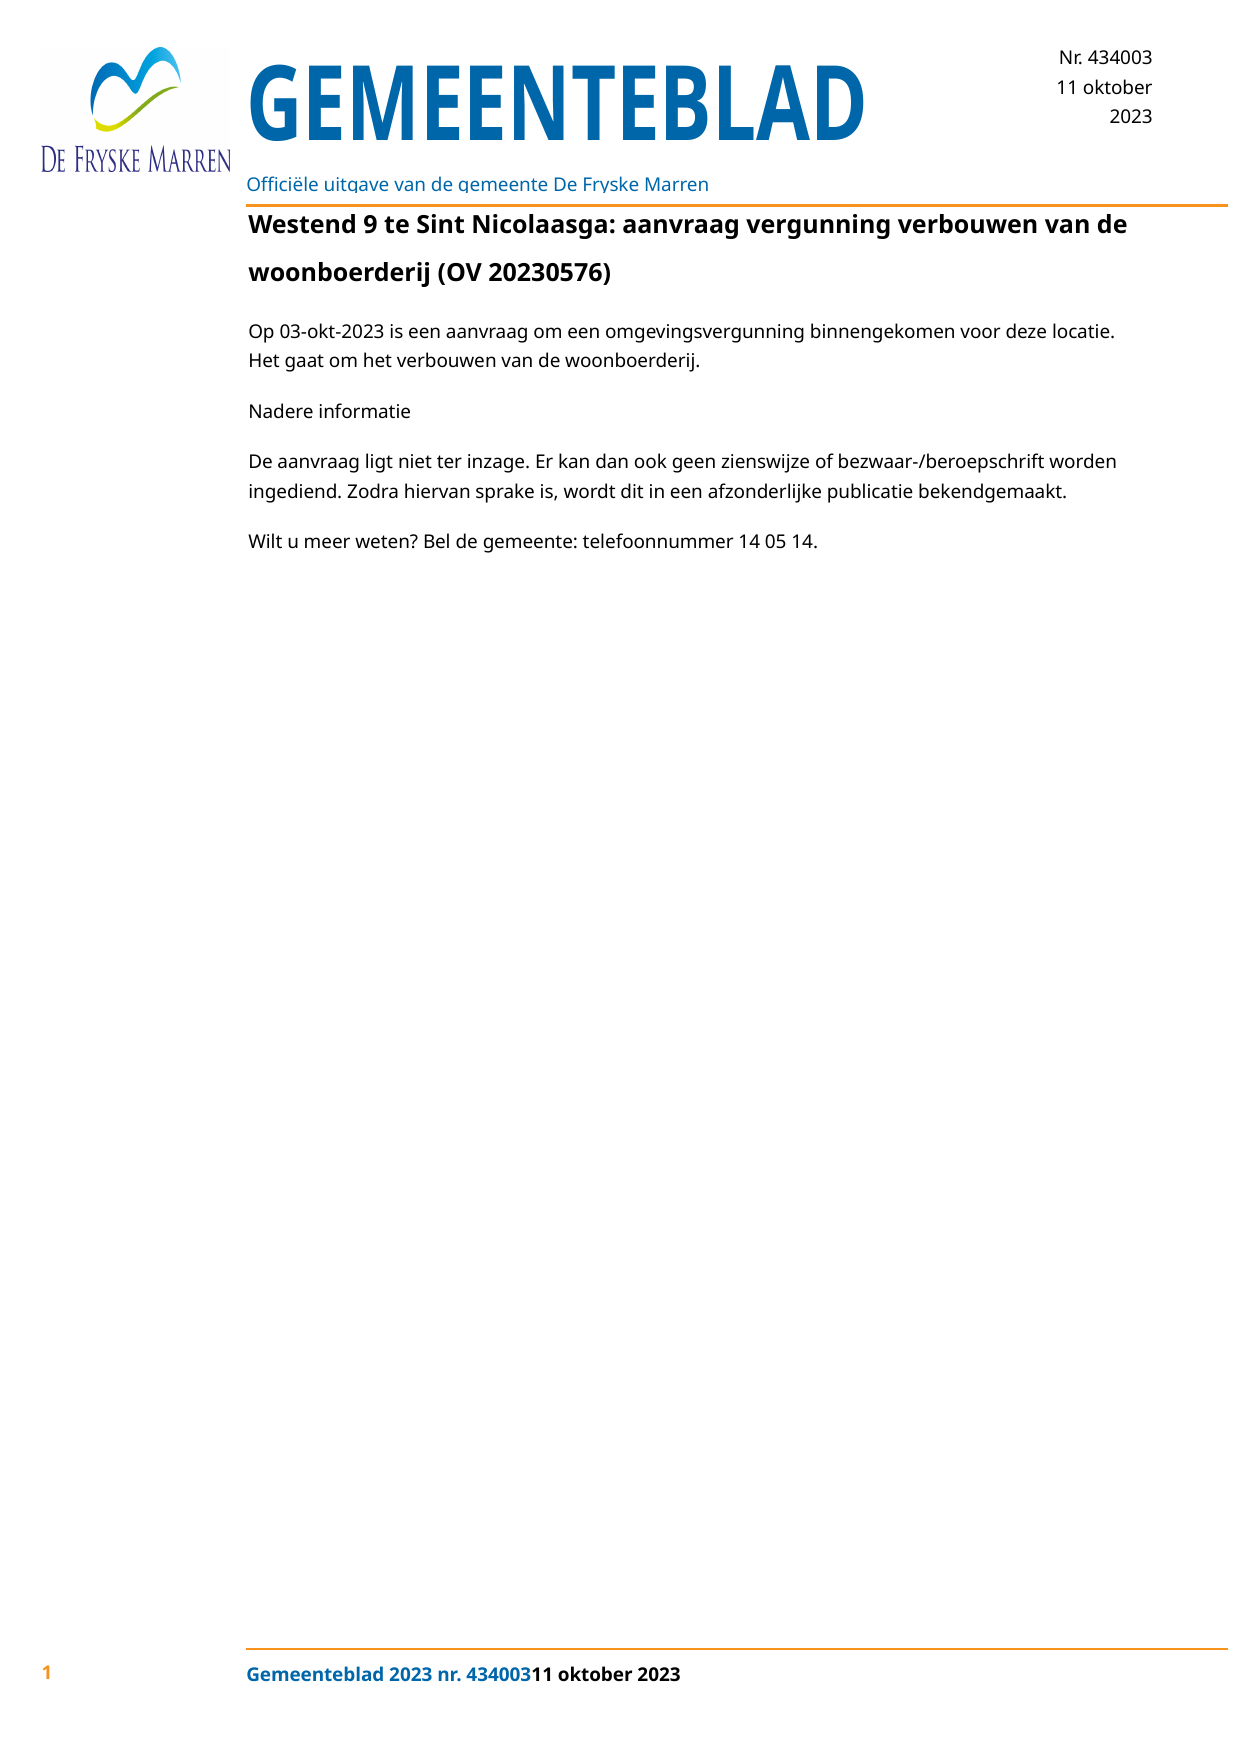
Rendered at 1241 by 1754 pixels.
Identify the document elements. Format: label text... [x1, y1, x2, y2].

text Nadere informatie [248, 398, 1152, 424]
text Wilt u meer weten? Bel de gemeente: telefoonnummer 14 05 14. [248, 528, 1152, 554]
text De aanvraag ligt niet ter inzage. Er kan dan ook geen zienswijze of bezwaar-/beroepschrift worden ingediend. Zodra hiervan sprake is, wordt dit in een afzonderlijke publicatie bekendgemaakt. [248, 448, 1152, 504]
picture [41, 47, 231, 172]
text Westend 9 te Sint Nicolaasga: aanvraag vergunning verbouwen van de woonboerderij (OV 20230576) [248, 207, 1152, 288]
text Op 03-okt-2023 is een aanvraag om een omgevingsvergunning binnengekomen voor deze locatie. Het gaat om het verbouwen van de woonboerderij. [248, 318, 1152, 373]
